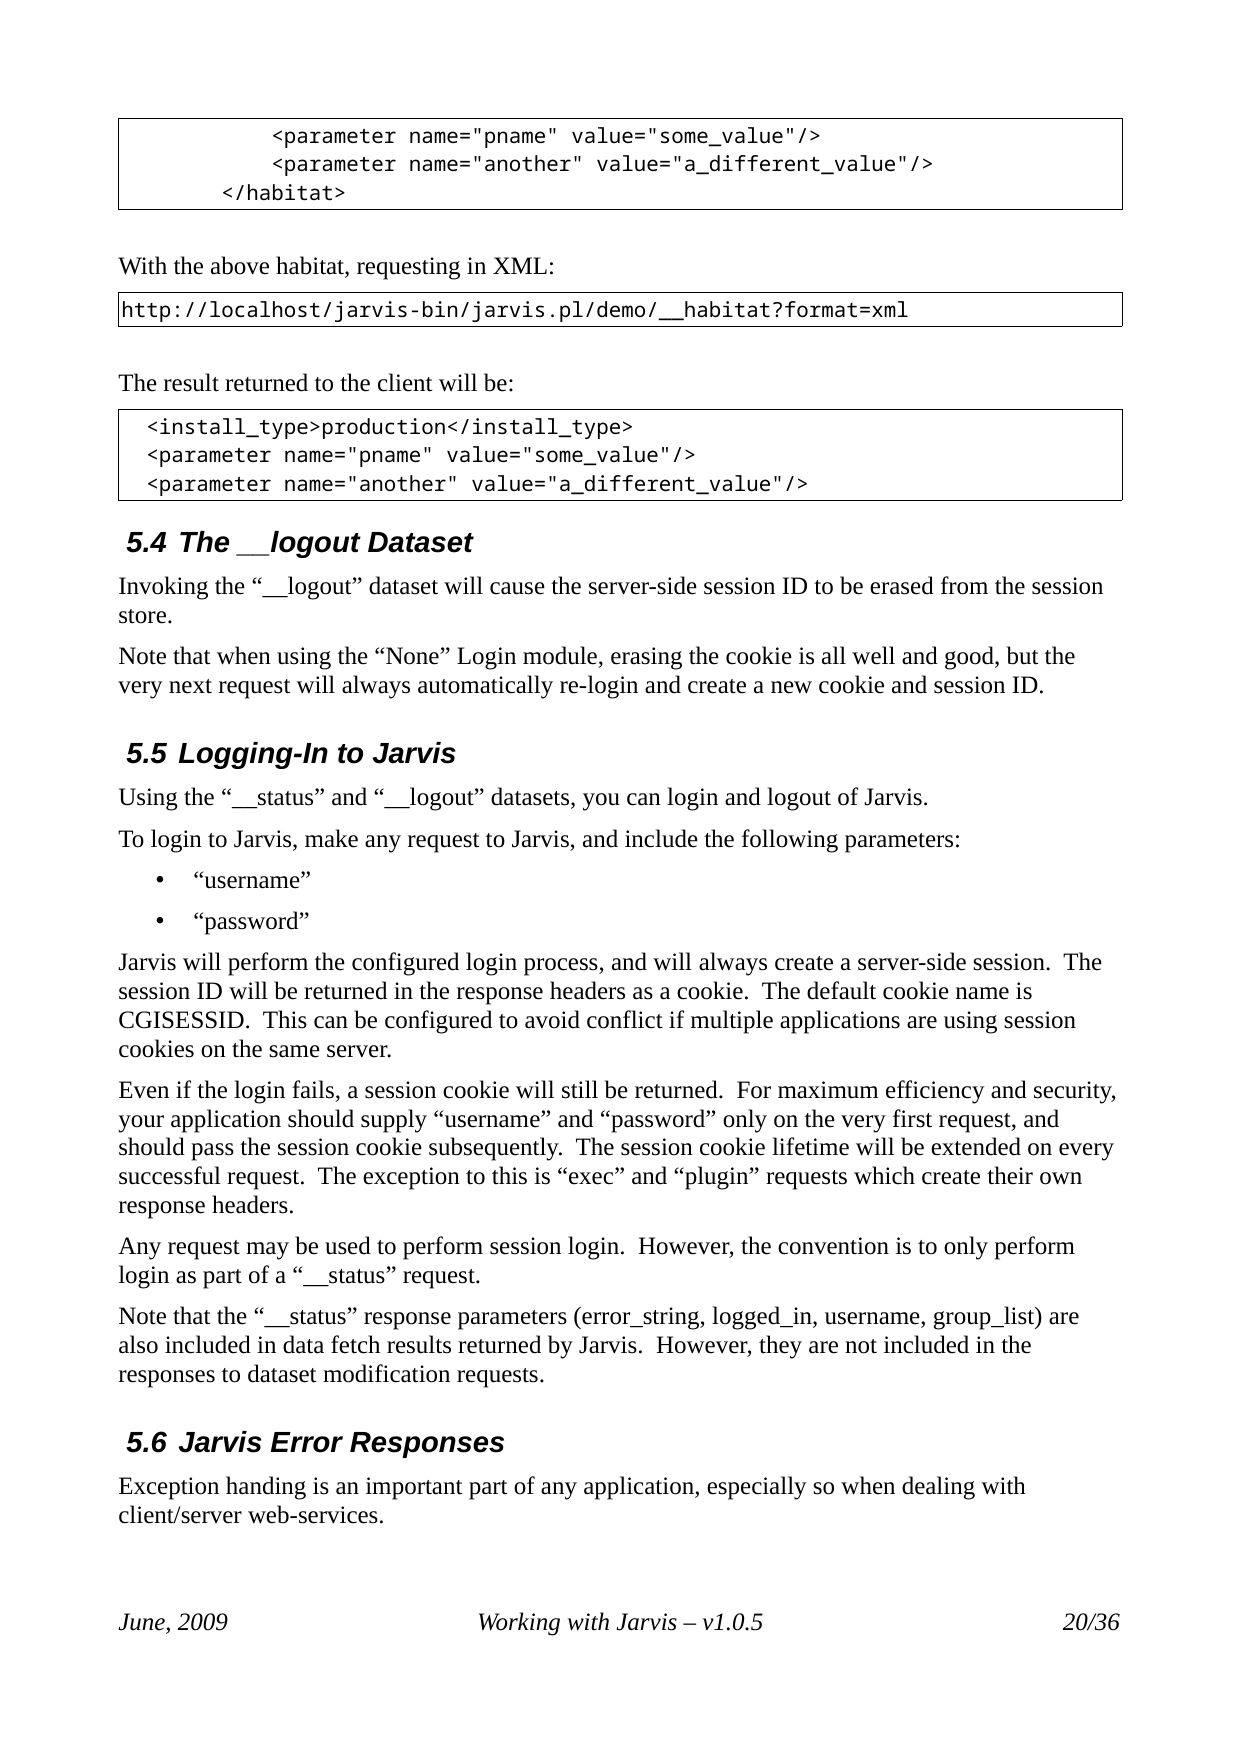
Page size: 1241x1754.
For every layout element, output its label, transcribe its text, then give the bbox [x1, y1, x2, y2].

subtitle Logging-In to Jarvis [118, 736, 1122, 770]
text Using the “__status” and “__logout” datasets, you can login and logout of Jarvis. [118, 782, 1122, 811]
text Jarvis will perform the configured login process, and will always create a server-side session. The session ID will be returned in the response headers as a cookie. The default cookie name is CGISESSID. This can be configured to avoid conflict if multiple applications are using session cookies on the same server. [118, 947, 1122, 1062]
text <parameter name="pname" value="some_value"/> [119, 437, 1122, 466]
text The result returned to the client will be: [118, 368, 1122, 396]
subtitle Jarvis Error Responses [118, 1425, 1122, 1458]
text Note that the “__status” response parameters (error_string, logged_in, username, group_list) are also included in data fetch results returned by Jarvis. However, they are not included in the responses to dataset modification requests. [118, 1301, 1122, 1387]
text <parameter name="another" value="a_different_value"/> [119, 466, 1122, 500]
text <parameter name="pname" value="some_value"/> [119, 119, 1122, 147]
text http://localhost/jarvis-bin/jarvis.pl/demo/__habitat?format=xml [119, 293, 1122, 326]
text Exception handing is an important part of any application, especially so when dealing with client/server web-services. [118, 1471, 1122, 1528]
text Even if the login fails, a session cookie will still be returned. For maximum efficiency and security, your application should supply “username” and “password” only on the very first request, and should pass the session cookie subsequently. The session cookie lifetime will be extended on every successful request. The exception to this is “exec” and “plugin” requests which create their own response headers. [118, 1075, 1122, 1219]
text </habitat> [119, 175, 1122, 209]
text With the above habitat, requesting in XML: [118, 251, 1122, 279]
list “username” [156, 865, 1122, 894]
list “password” [156, 906, 1122, 935]
text Invoking the “__logout” dataset will cause the server-side session ID to be erased from the session store. [118, 571, 1122, 629]
text <install_type>production</install_type> [119, 410, 1122, 437]
text To login to Jarvis, make any request to Jarvis, and include the following parameters: [118, 824, 1122, 852]
text Any request may be used to perform session login. However, the convention is to only perform login as part of a “__status” request. [118, 1231, 1122, 1289]
subtitle The __logout Dataset [118, 525, 1122, 559]
text <parameter name="another" value="a_different_value"/> [119, 147, 1122, 175]
text Note that when using the “None” Login module, erasing the cookie is all well and good, but the very next request will always automatically re-login and create a new cookie and session ID. [118, 641, 1122, 699]
